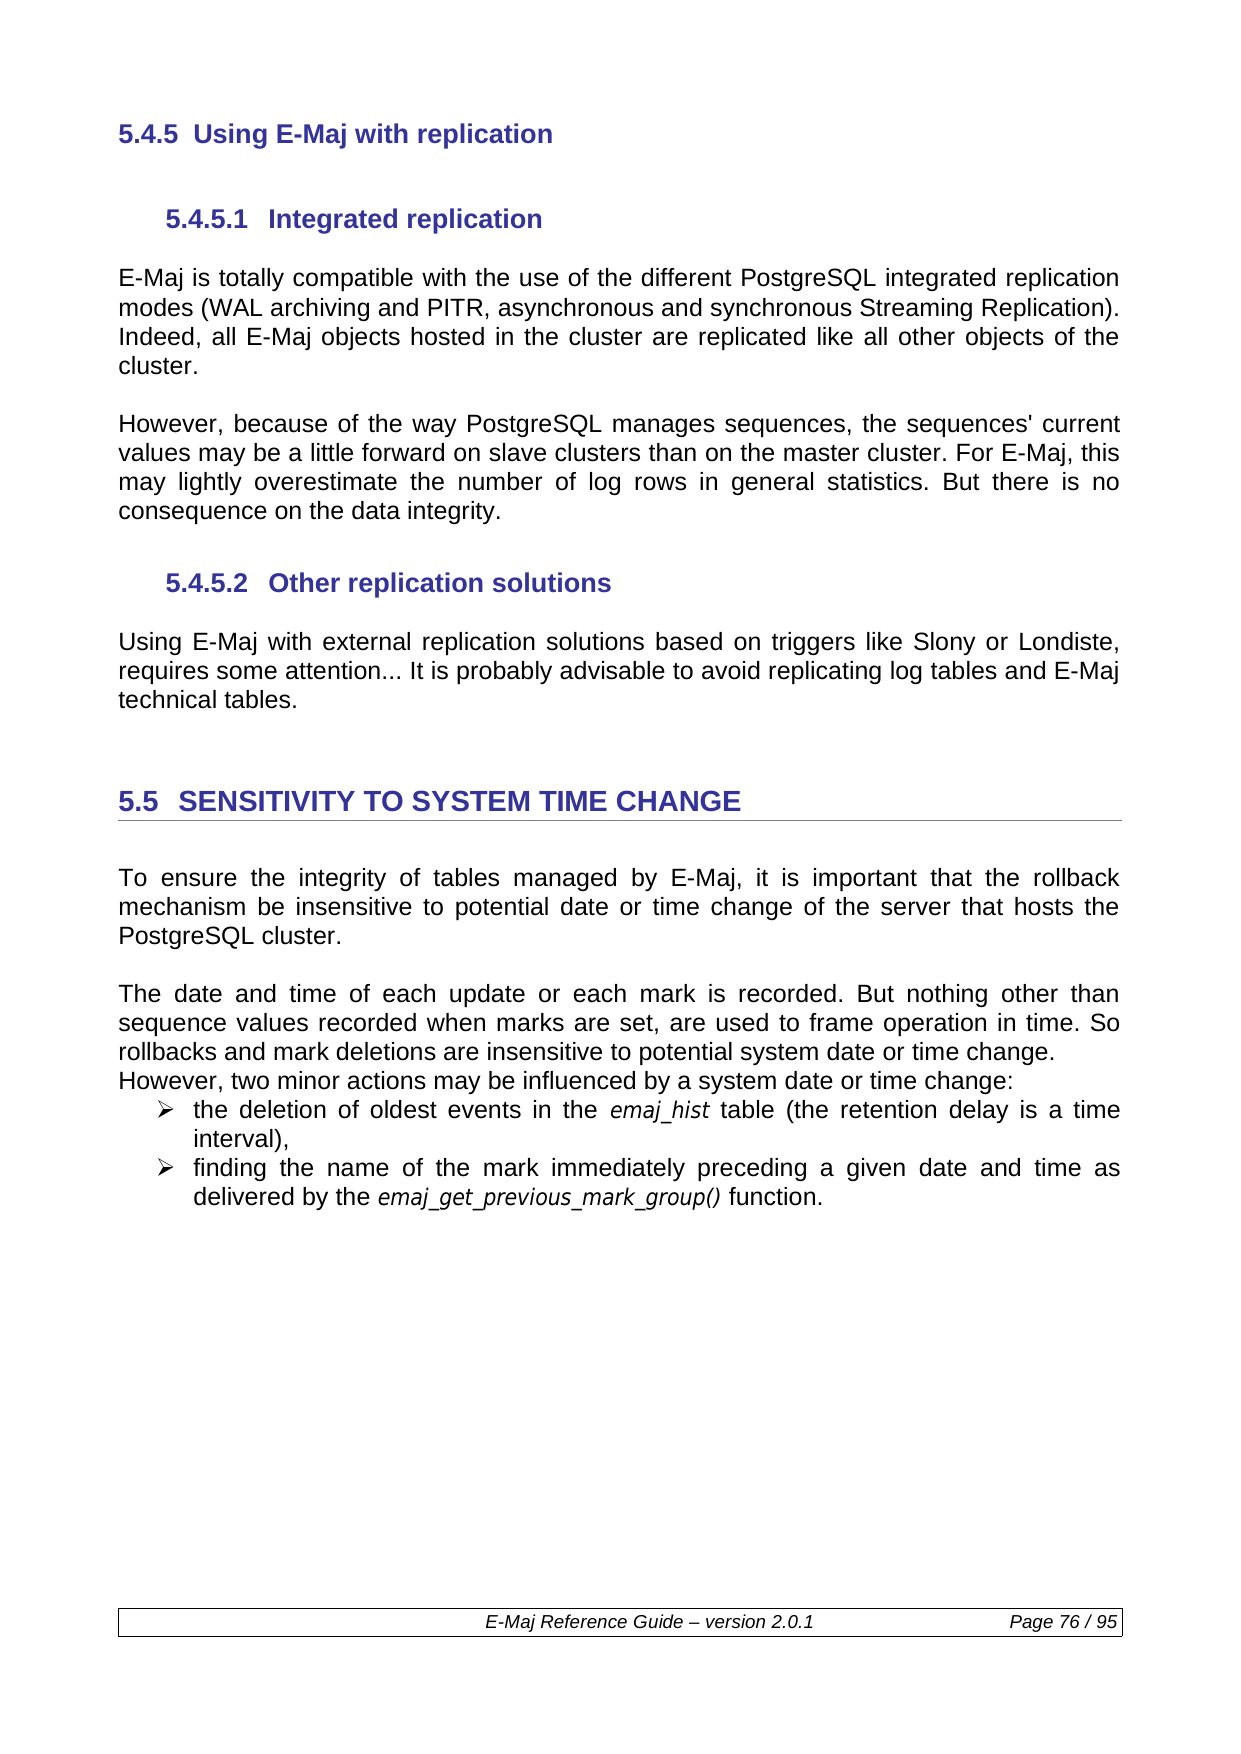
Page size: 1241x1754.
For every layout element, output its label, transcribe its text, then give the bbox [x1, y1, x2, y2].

subtitle Other replication solutions [165, 566, 1122, 597]
text E-Maj is totally compatible with the use of the different PostgreSQL integrated replication modes (WAL archiving and PITR, asynchronous and synchronous Streaming Replication). Indeed, all E-Maj objects hosted in the cluster are replicated like all other objects of the cluster. [118, 263, 1122, 379]
text However, two minor actions may be influenced by a system date or time change: [118, 1066, 1122, 1095]
text Using E-Maj with external replication solutions based on triggers like Slony or Londiste, requires some attention... It is probably advisable to avoid replicating log tables and E-Maj technical tables. [118, 627, 1122, 714]
text The date and time of each update or each mark is recorded. But nothing other than sequence values recorded when marks are set, are used to frame operation in time. So rollbacks and mark deletions are insensitive to potential system date or time change. [118, 979, 1122, 1066]
text To ensure the integrity of tables managed by E-Maj, it is important that the rollback mechanism be insensitive to potential date or time change of the server that hosts the PostgreSQL cluster. [118, 863, 1122, 950]
list the deletion of oldest events in the emaj_hist table (the retention delay is a time interval), [156, 1095, 1122, 1153]
list finding the name of the mark immediately preceding a given date and time as delivered by the emaj_get_previous_mark_group() function. [156, 1153, 1122, 1211]
subtitle Integrated replication [165, 203, 1122, 234]
subtitle Using E-Maj with replication [118, 118, 1122, 149]
subtitle Sensitivity to system time change [118, 784, 1122, 820]
text However, because of the way PostgreSQL manages sequences, the sequences' current values may be a little forward on slave clusters than on the master cluster. For E-Maj, this may lightly overestimate the number of log rows in general statistics. But there is no consequence on the data integrity. [118, 409, 1122, 525]
